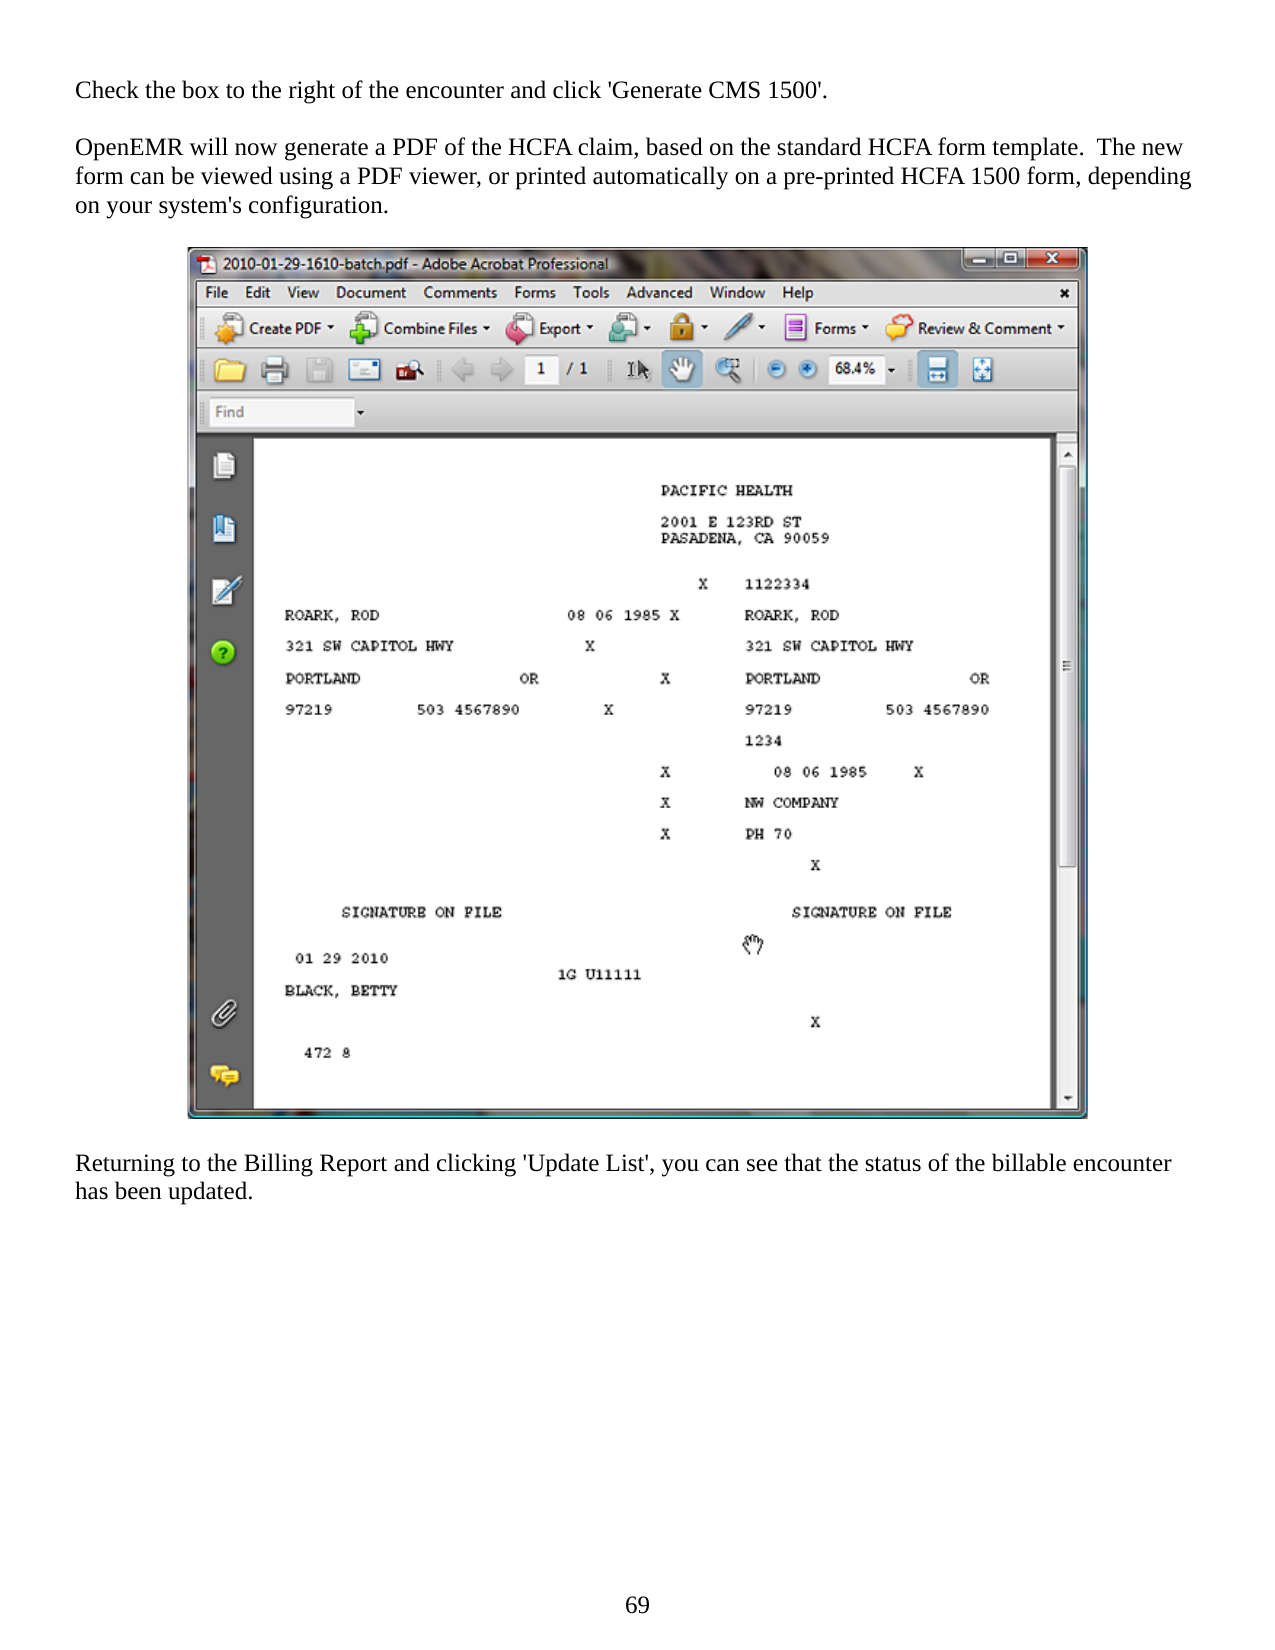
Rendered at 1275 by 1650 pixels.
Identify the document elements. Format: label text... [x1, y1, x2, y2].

picture [187, 247, 1088, 1119]
text OpenEMR will now generate a PDF of the HCFA claim, based on the standard HCFA form template. The new form can be viewed using a PDF viewer, or printed automatically on a pre-printed HCFA 1500 form, depending on your system's configuration. [75, 132, 1200, 219]
text Returning to the Billing Report and clicking 'Update List', you can see that the status of the billable encounter has been updated. [75, 1148, 1200, 1205]
text Check the box to the right of the encounter and click 'Generate CMS 1500'. [75, 75, 1200, 104]
